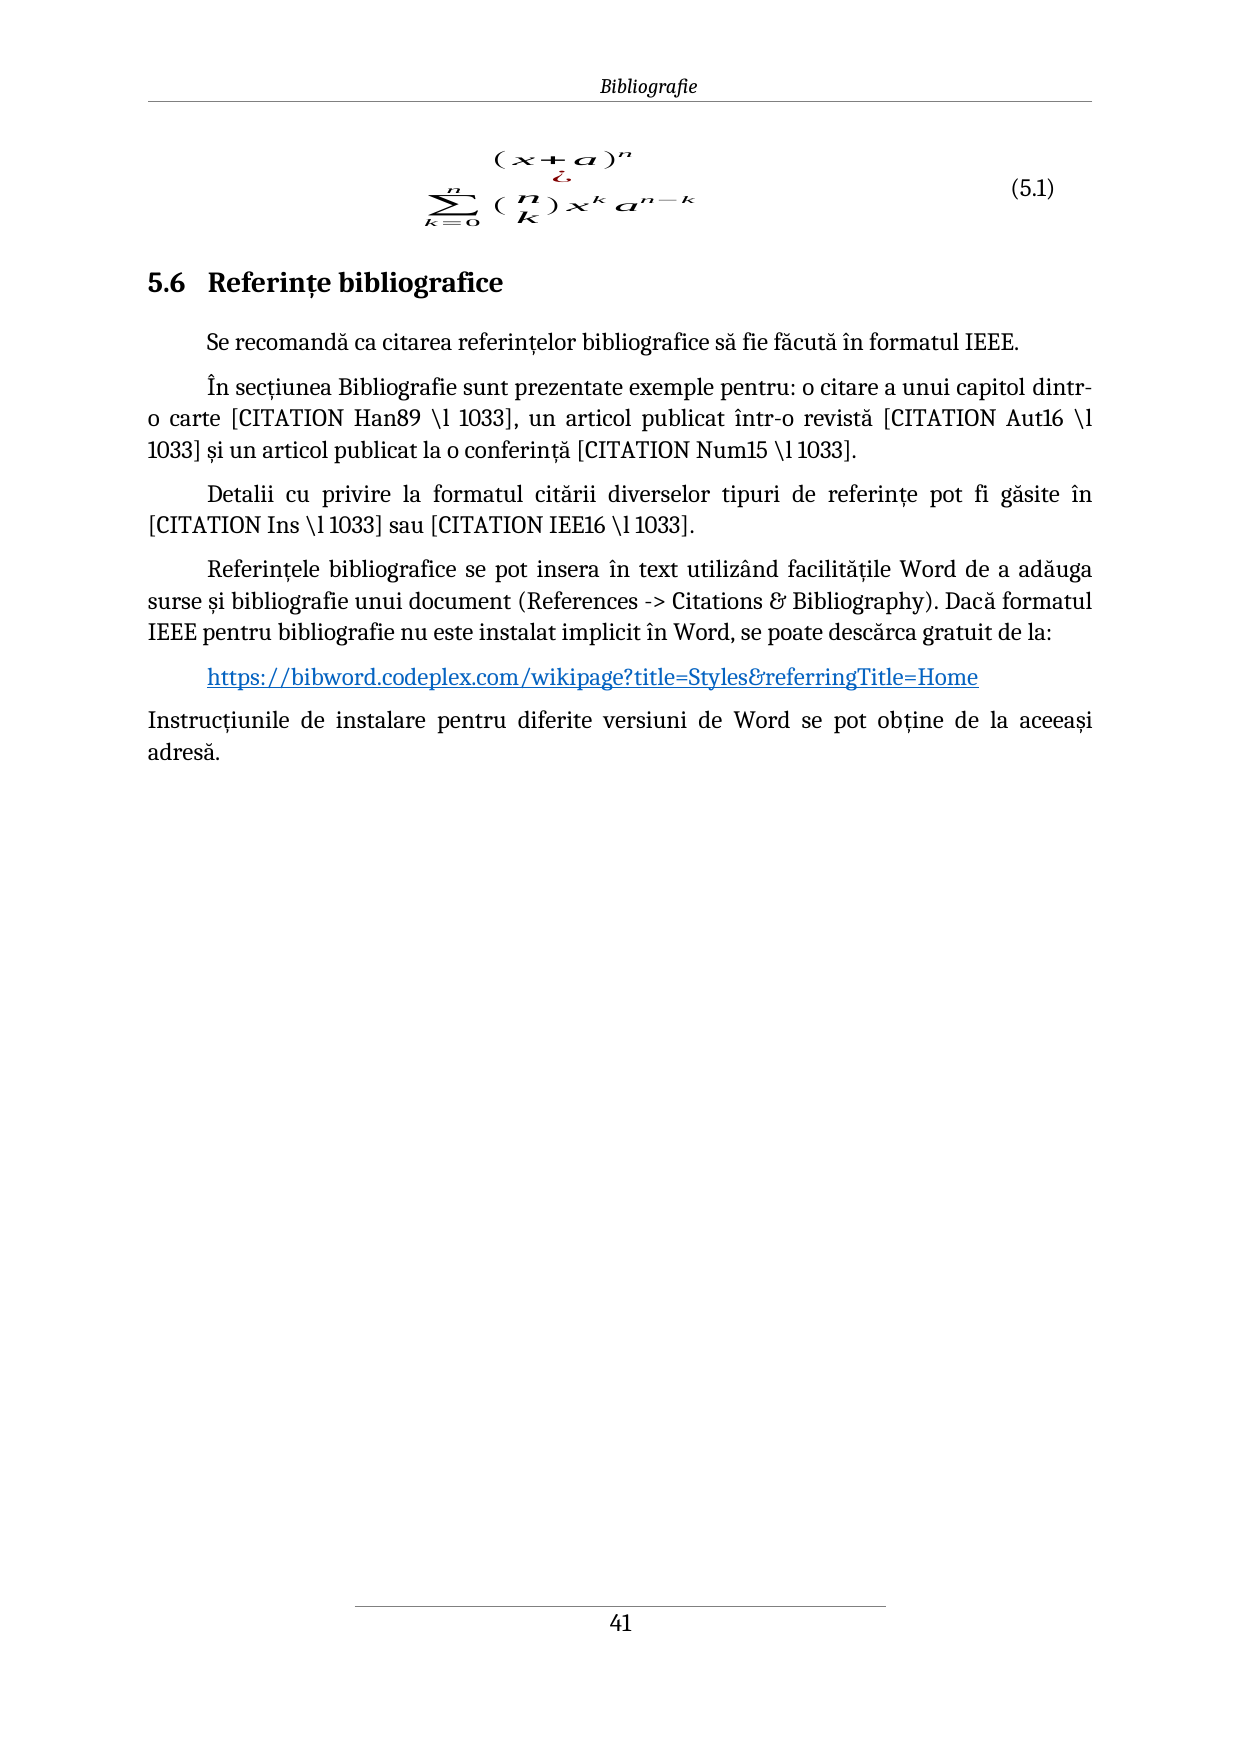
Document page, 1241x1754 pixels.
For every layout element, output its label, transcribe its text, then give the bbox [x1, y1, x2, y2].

text În secțiunea Bibliografie sunt prezentate exemple pentru: o citare a unui capitol dintr-o carte [CITATION Han89 \l 1033], un articol publicat într-o revistă [CITATION Aut16 \l 1033] și un articol publicat la o conferință [CITATION Num15 \l 1033]. [148, 372, 1092, 464]
text Detalii cu privire la formatul citării diverselor tipuri de referințe pot fi găsite în [CITATION Ins \l 1033] sau [CITATION IEE16 \l 1033]. [148, 479, 1092, 540]
text Se recomandă ca citarea referințelor bibliografice să fie făcută în formatul IEEE. [148, 328, 1092, 357]
text Instrucțiunile de instalare pentru diferite versiuni de Word se pot obține de la aceeași adresă. [148, 706, 1092, 767]
table_header (5.1) [974, 148, 1092, 229]
text Referințele bibliografice se pot insera în text utilizând facilitățile Word de a adăuga surse și bibliografie unui document (References -> Citations & Bibliography). Dacă formatul IEEE pentru bibliografie nu este instalat implicit în Word, se poate descărca gratuit de la: [148, 555, 1092, 647]
table_header [148, 148, 974, 229]
subtitle Referințe bibliografice [148, 266, 1092, 300]
text https://bibword.codeplex.com/wikipage?title=Styles&referringTitle=Home [148, 662, 1092, 691]
